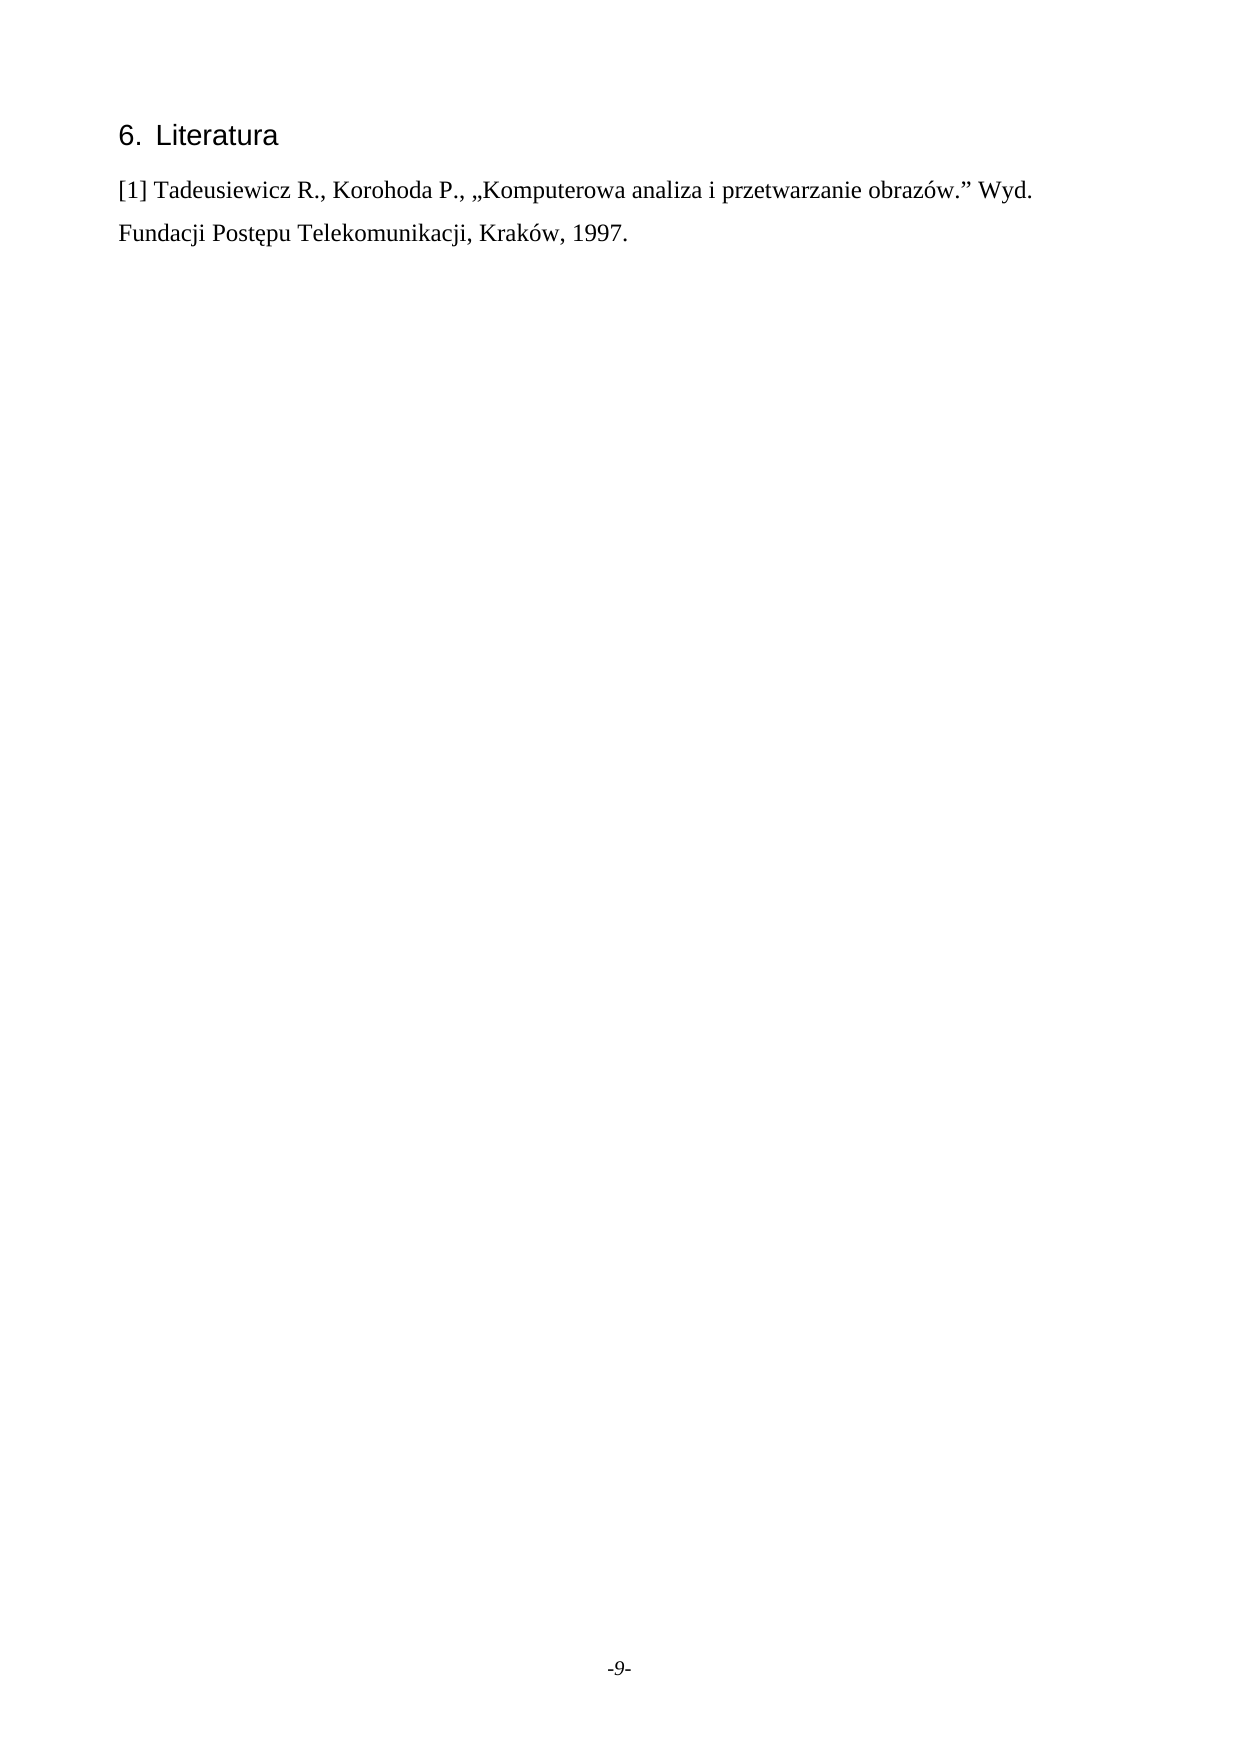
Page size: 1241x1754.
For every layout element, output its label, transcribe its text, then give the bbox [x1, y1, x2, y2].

subtitle Literatura [118, 118, 1122, 152]
text [1] Tadeusiewicz R., Korohoda P., „Komputerowa analiza i przetwarzanie obrazów.” Wyd. Fundacji Postępu Telekomunikacji, Kraków, 1997. [118, 175, 1122, 247]
